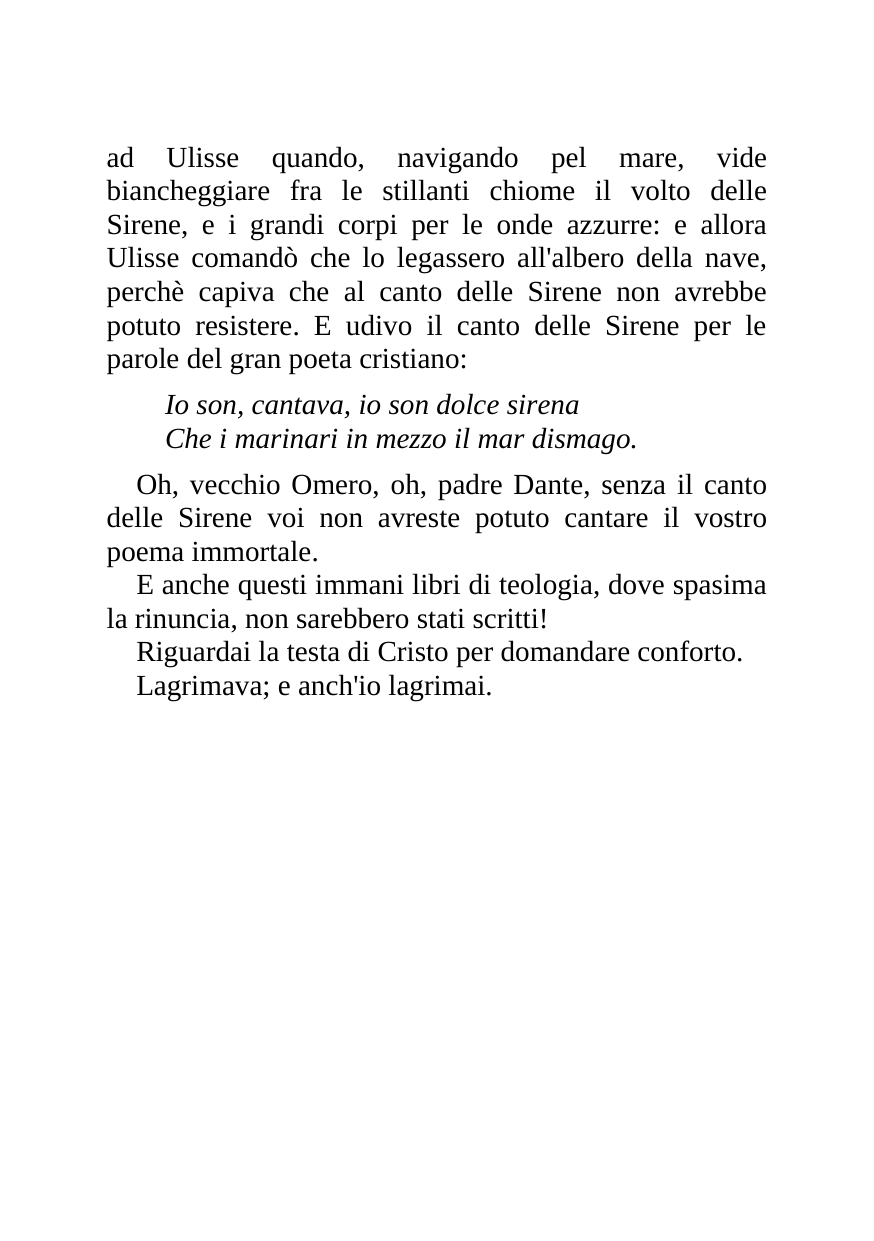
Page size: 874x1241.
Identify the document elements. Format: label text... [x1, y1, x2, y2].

text ad Ulisse quando, navigando pel mare, vide biancheggiare fra le stillanti chiome il volto delle Sirene, e i grandi corpi per le onde azzurre: e allora Ulisse comandò che lo legassero all'albero della nave, perchè capiva che al canto delle Sirene non avrebbe potuto resistere. E udivo il canto delle Sirene per le parole del gran poeta cristiano: [106, 140, 768, 375]
text E anche questi immani libri di teologia, dove spasima la rinuncia, non sarebbero stati scritti! [106, 567, 768, 634]
text Lagrimava; e anch'io lagrimai. [106, 668, 768, 702]
text Oh, vecchio Omero, oh, padre Dante, senza il canto delle Sirene voi non avreste potuto cantare il vostro poema immortale. [106, 467, 768, 567]
text Riguardai la testa di Cristo per domandare conforto. [106, 634, 768, 668]
text Io son, cantava, io son dolce sirena Che i marinari in mezzo il mar dismago. [165, 387, 768, 454]
